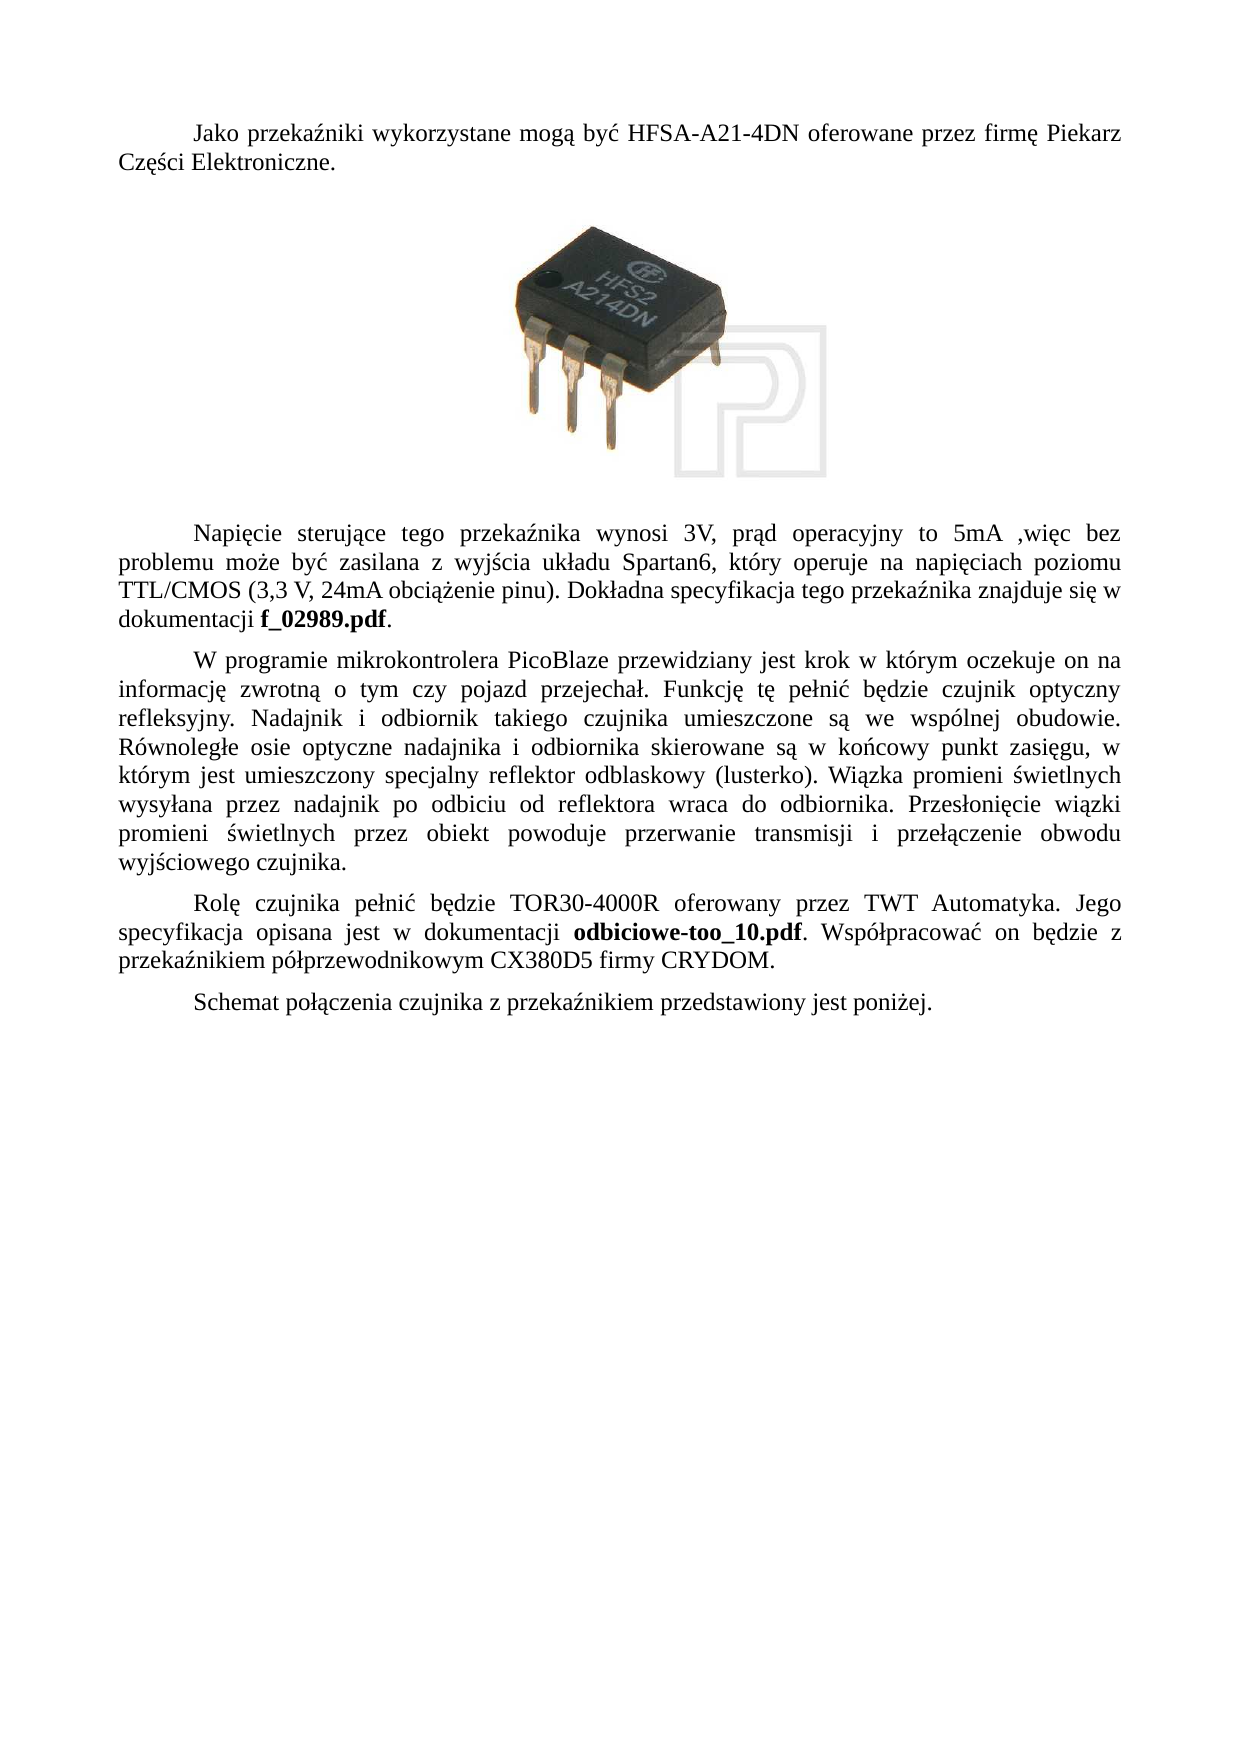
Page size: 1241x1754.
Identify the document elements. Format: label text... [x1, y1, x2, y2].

text Napięcie sterujące tego przekaźnika wynosi 3V, prąd operacyjny to 5mA ,więc bez problemu może być zasilana z wyjścia układu Spartan6, który operuje na napięciach poziomu TTL/CMOS (3,3 V, 24mA obciążenie pinu). Dokładna specyfikacja tego przekaźnika znajduje się w dokumentacji f_02989.pdf. [118, 518, 1122, 633]
text Schemat połączenia czujnika z przekaźnikiem przedstawiony jest poniżej. [118, 987, 1122, 1016]
text W programie mikrokontrolera PicoBlaze przewidziany jest krok w którym oczekuje on na informację zwrotną o tym czy pojazd przejechał. Funkcję tę pełnić będzie czujnik optyczny refleksyjny. Nadajnik i odbiornik takiego czujnika umieszczone są we wspólnej obudowie. Równoległe osie optyczne nadajnika i odbiornika skierowane są w końcowy punkt zasięgu, w którym jest umieszczony specjalny reflektor odblaskowy (lusterko). Wiązka promieni świetlnych wysyłana przez nadajnik po odbiciu od reflektora wraca do odbiornika. Przesłonięcie wiązki promieni świetlnych przez obiekt powoduje przerwanie transmisji i przełączenie obwodu wyjściowego czujnika. [118, 646, 1122, 876]
text Jako przekaźniki wykorzystane mogą być HFSA-A21-4DN oferowane przez firmę Piekarz Części Elektroniczne. [118, 118, 1122, 176]
picture [411, 188, 830, 481]
text Rolę czujnika pełnić będzie TOR30-4000R oferowany przez TWT Automatyka. Jego specyfikacja opisana jest w dokumentacji odbiciowe-too_10.pdf. Współpracować on będzie z przekaźnikiem półprzewodnikowym CX380D5 firmy CRYDOM. [118, 888, 1122, 974]
